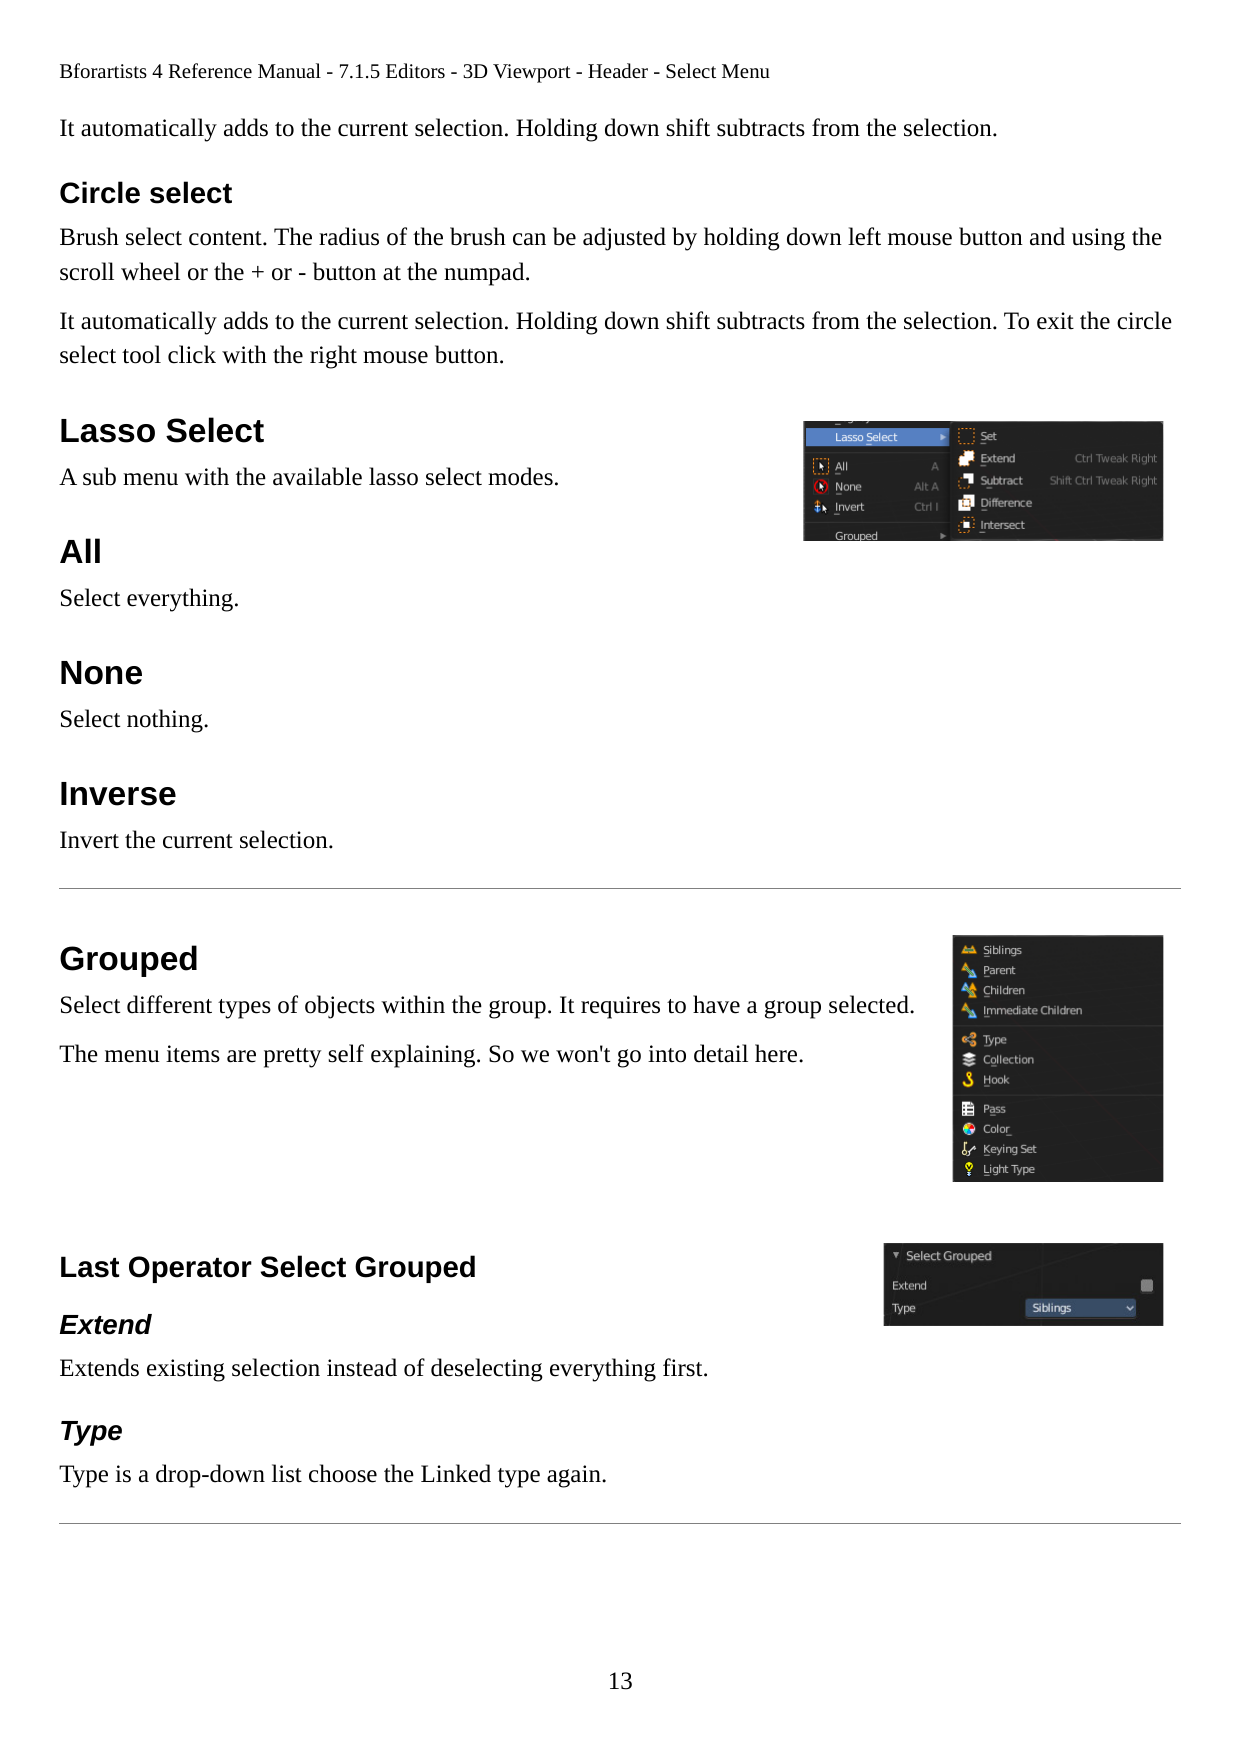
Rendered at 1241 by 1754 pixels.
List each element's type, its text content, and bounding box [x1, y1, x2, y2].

subtitle Type [59, 1414, 1181, 1446]
picture [803, 421, 1164, 541]
subtitle Lasso Select [59, 410, 1181, 449]
text Select nothing. [59, 704, 1181, 732]
subtitle Last Operator Select Grouped [59, 1250, 883, 1283]
picture [883, 1243, 1164, 1326]
text Select different types of objects within the group. It requires to have a group selected. [59, 990, 952, 1019]
text A sub menu with the available lasso select modes. [59, 462, 803, 490]
picture [952, 935, 1164, 1182]
subtitle Grouped [59, 939, 952, 977]
text Select everything. [59, 583, 1181, 611]
text It automatically adds to the current selection. Holding down shift subtracts from the selection. [59, 113, 1181, 141]
text Extends existing selection instead of deselecting everything first. [59, 1353, 1181, 1382]
text Type is a drop-down list choose the Linked type again. [59, 1459, 1181, 1488]
text The menu items are pretty self explaining. So we won't go into detail here. [59, 1039, 952, 1068]
subtitle Extend [59, 1308, 1181, 1340]
subtitle [1164, 939, 1181, 977]
subtitle Inverse [59, 773, 1181, 812]
subtitle [1164, 1250, 1181, 1283]
text Brush select content. The radius of the brush can be adjusted by holding down left mouse button and using the scroll wheel or the + or - button at the numpad. [59, 222, 1181, 286]
text Invert the current selection. [59, 825, 1181, 853]
subtitle Circle select [59, 176, 1181, 210]
text It automatically adds to the current selection. Holding down shift subtracts from the selection. To exit the circle select tool click with the right mouse button. [59, 306, 1181, 369]
subtitle None [59, 652, 1181, 691]
subtitle All [59, 531, 1181, 570]
